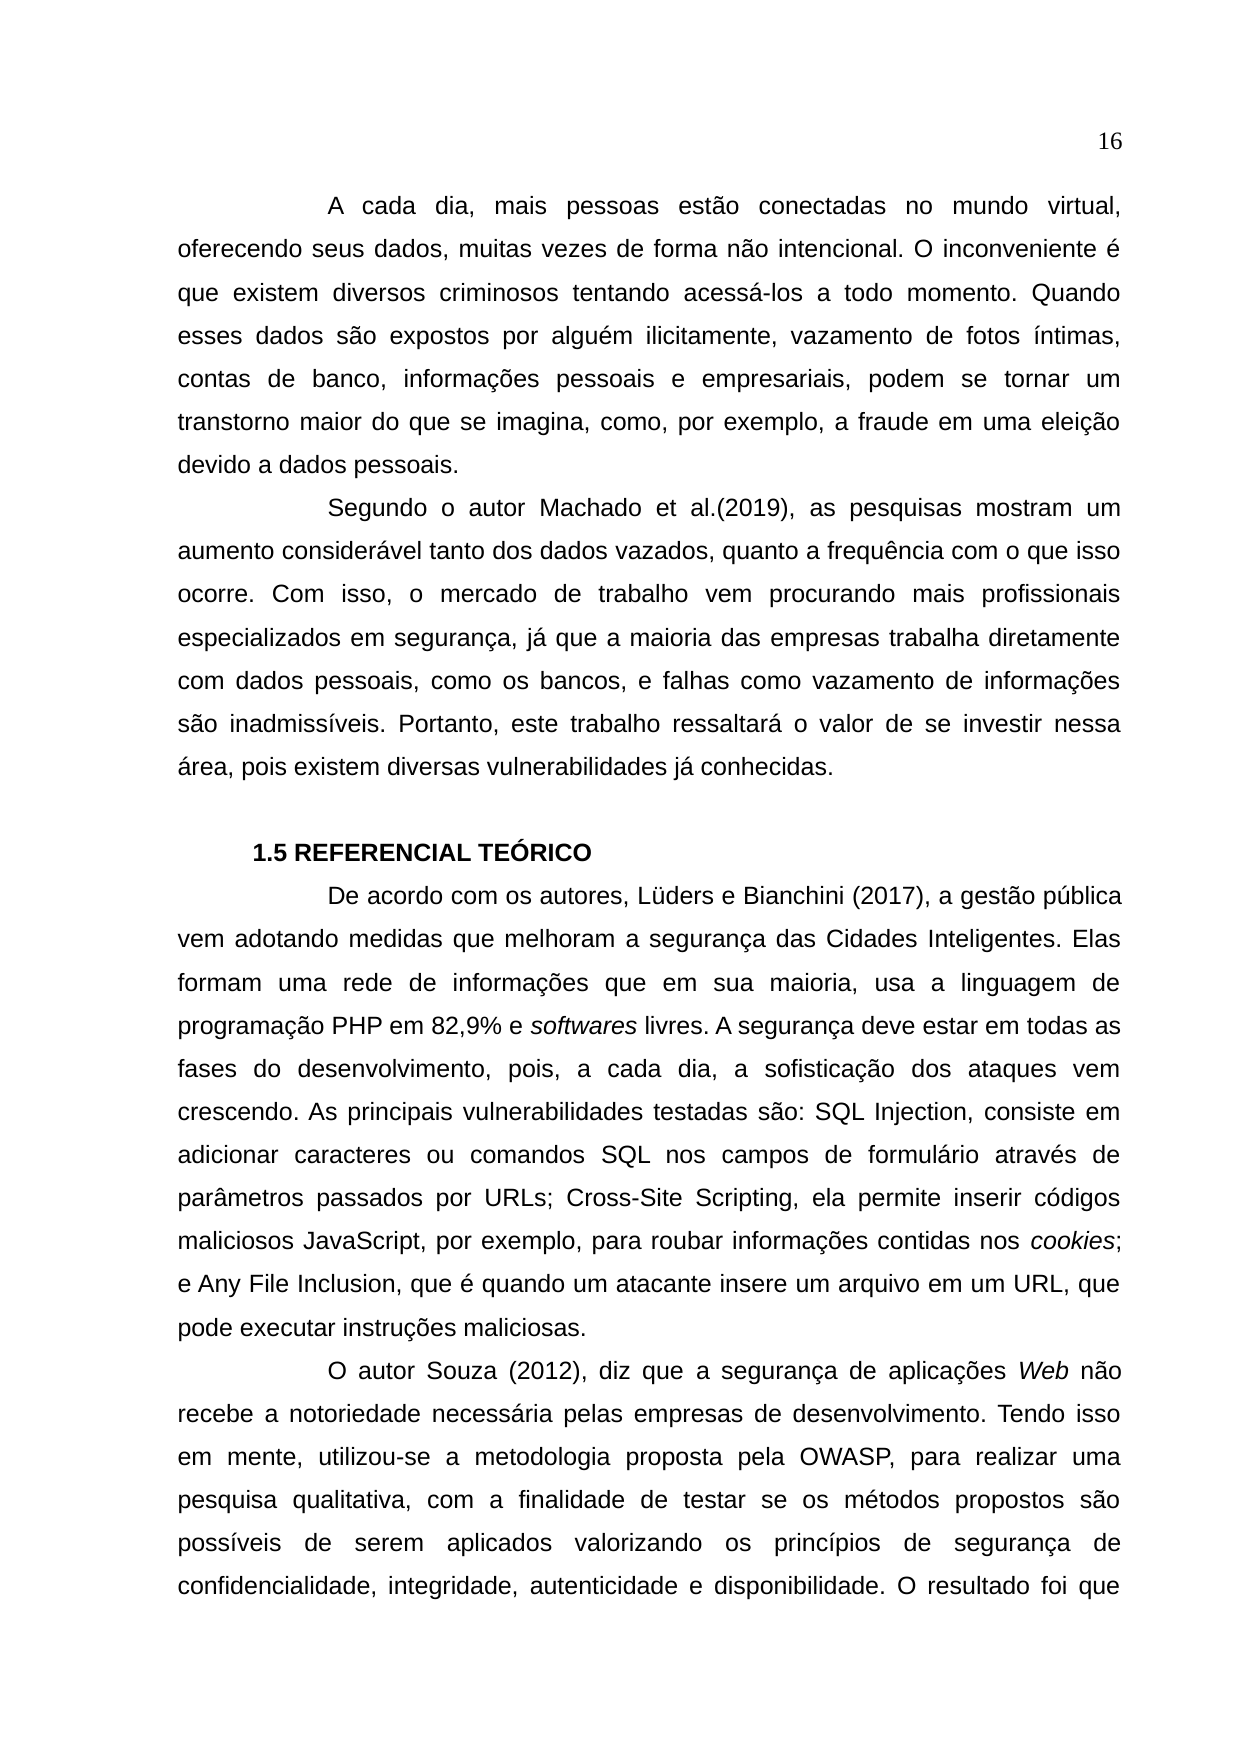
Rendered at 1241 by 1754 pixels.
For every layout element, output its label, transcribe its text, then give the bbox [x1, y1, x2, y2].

text O autor Souza (2012), diz que a segurança de aplicações Web não recebe a notoriedade necessária pelas empresas de desenvolvimento. Tendo isso em mente, utilizou-se a metodologia proposta pela OWASP, para realizar uma pesquisa qualitativa, com a finalidade de testar se os métodos propostos são possíveis de serem aplicados valorizando os princípios de segurança de confidencialidade, integridade, autenticidade e disponibilidade. O resultado foi que [177, 1356, 1122, 1600]
text A cada dia, mais pessoas estão conectadas no mundo virtual, oferecendo seus dados, muitas vezes de forma não intencional. O inconveniente é que existem diversos criminosos tentando acessá-los a todo momento. Quando esses dados são expostos por alguém ilicitamente, vazamento de fotos íntimas, contas de banco, informações pessoais e empresariais, podem se tornar um transtorno maior do que se imagina, como, por exemplo, a fraude em uma eleição devido a dados pessoais. [177, 191, 1122, 479]
text De acordo com os autores, Lüders e Bianchini (2017), a gestão pública vem adotando medidas que melhoram a segurança das Cidades Inteligentes. Elas formam uma rede de informações que em sua maioria, usa a linguagem de programação PHP em 82,9% e softwares livres. A segurança deve estar em todas as fases do desenvolvimento, pois, a cada dia, a sofisticação dos ataques vem crescendo. As principais vulnerabilidades testadas são: SQL Injection, consiste em adicionar caracteres ou comandos SQL nos campos de formulário através de parâmetros passados por URLs; Cross-Site Scripting, ela permite inserir códigos maliciosos JavaScript, por exemplo, para roubar informações contidas nos cookies; e Any File Inclusion, que é quando um atacante insere um arquivo em um URL, que pode executar instruções maliciosas. [177, 881, 1122, 1341]
text Segundo o autor Machado et al.(2019), as pesquisas mostram um aumento considerável tanto dos dados vazados, quanto a frequência com o que isso ocorre. Com isso, o mercado de trabalho vem procurando mais profissionais especializados em segurança, já que a maioria das empresas trabalha diretamente com dados pessoais, como os bancos, e falhas como vazamento de informações são inadmissíveis. Portanto, este trabalho ressaltará o valor de se investir nessa área, pois existem diversas vulnerabilidades já conhecidas. [177, 493, 1122, 781]
text 1.5 REFERENCIAL TEÓRICO [177, 838, 1122, 867]
